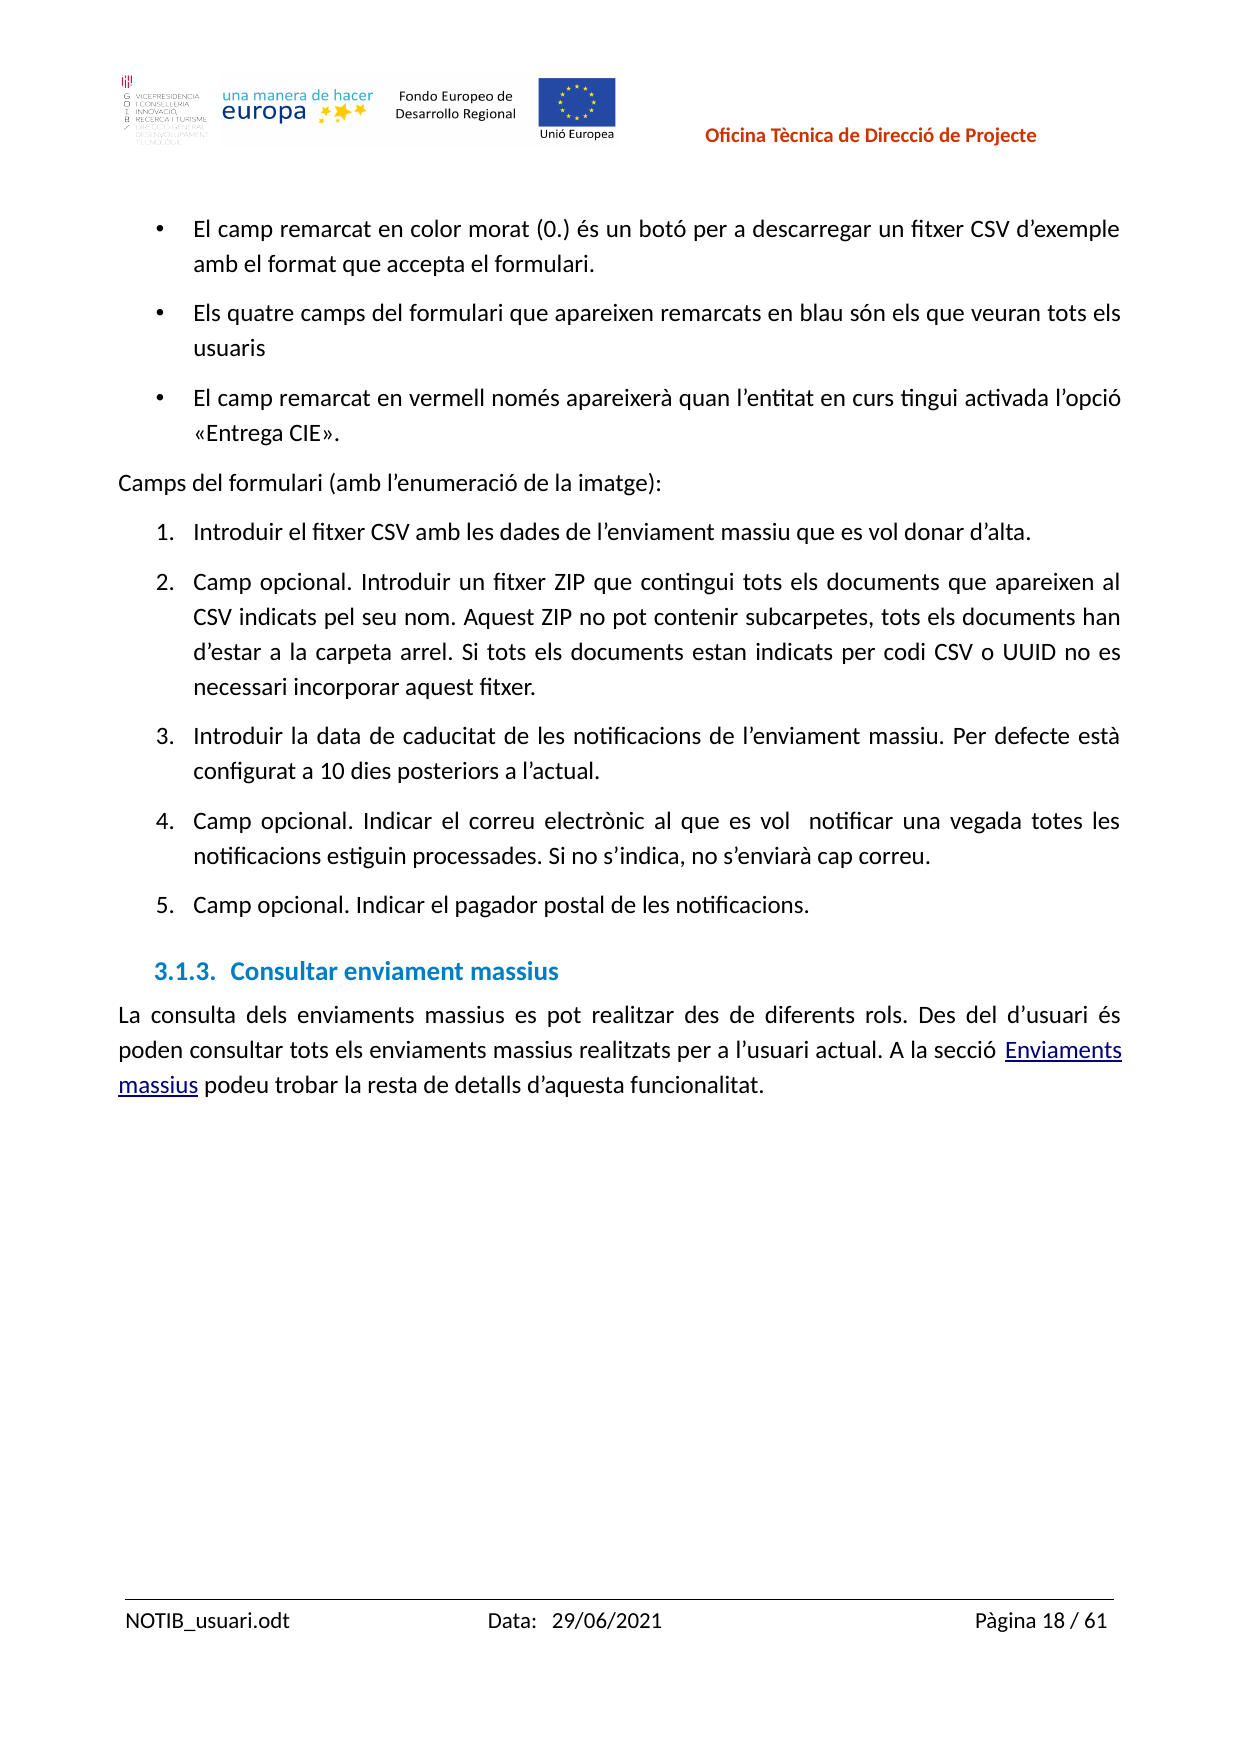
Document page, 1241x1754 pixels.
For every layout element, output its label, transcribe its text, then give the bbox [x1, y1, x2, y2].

text Camps del formulari (amb l’enumeració de la imatge): [118, 467, 1122, 497]
subtitle Consultar enviament massius [153, 954, 1122, 987]
list Introduir el fitxer CSV amb les dades de l’enviament massiu que es vol donar d’alta. [156, 516, 1122, 547]
list El camp remarcat en color morat (0.) és un botó per a descarregar un fitxer CSV d’exemple amb el format que accepta el formulari. [156, 213, 1122, 278]
list Camp opcional. Indicar el pagador postal de les notificacions. [156, 890, 1122, 920]
picture [118, 73, 213, 147]
list Camp opcional. Indicar el correu electrònic al que es vol notificar una vegada totes les notificacions estiguin processades. Si no s’indica, no s’enviarà cap correu. [156, 805, 1122, 871]
list Introduir la data de caducitat de les notificacions de l’enviament massiu. Per defecte està configurat a 10 dies posteriors a l’actual. [156, 721, 1122, 786]
text La consulta dels enviaments massius es pot realitzar des de diferents rols. Des del d’usuari és poden consultar tots els enviaments massius realitzats per a l’usuari actual. A la secció Enviaments massius podeu trobar la resta de detalls d’aquesta funcionalitat. [118, 999, 1122, 1100]
list Camp opcional. Introduir un fitxer ZIP que contingui tots els documents que apareixen al CSV indicats pel seu nom. Aquest ZIP no pot contenir subcarpetes, tots els documents han d’estar a la carpeta arrel. Si tots els documents estan indicats per codi CSV o UUID no es necessari incorporar aquest fitxer. [156, 566, 1122, 701]
picture [219, 73, 621, 147]
list Els quatre camps del formulari que apareixen remarcats en blau són els que veuran tots els usuaris [156, 298, 1122, 363]
list El camp remarcat en vermell només apareixerà quan l’entitat en curs tingui activada l’opció «Entrega CIE». [156, 382, 1122, 448]
